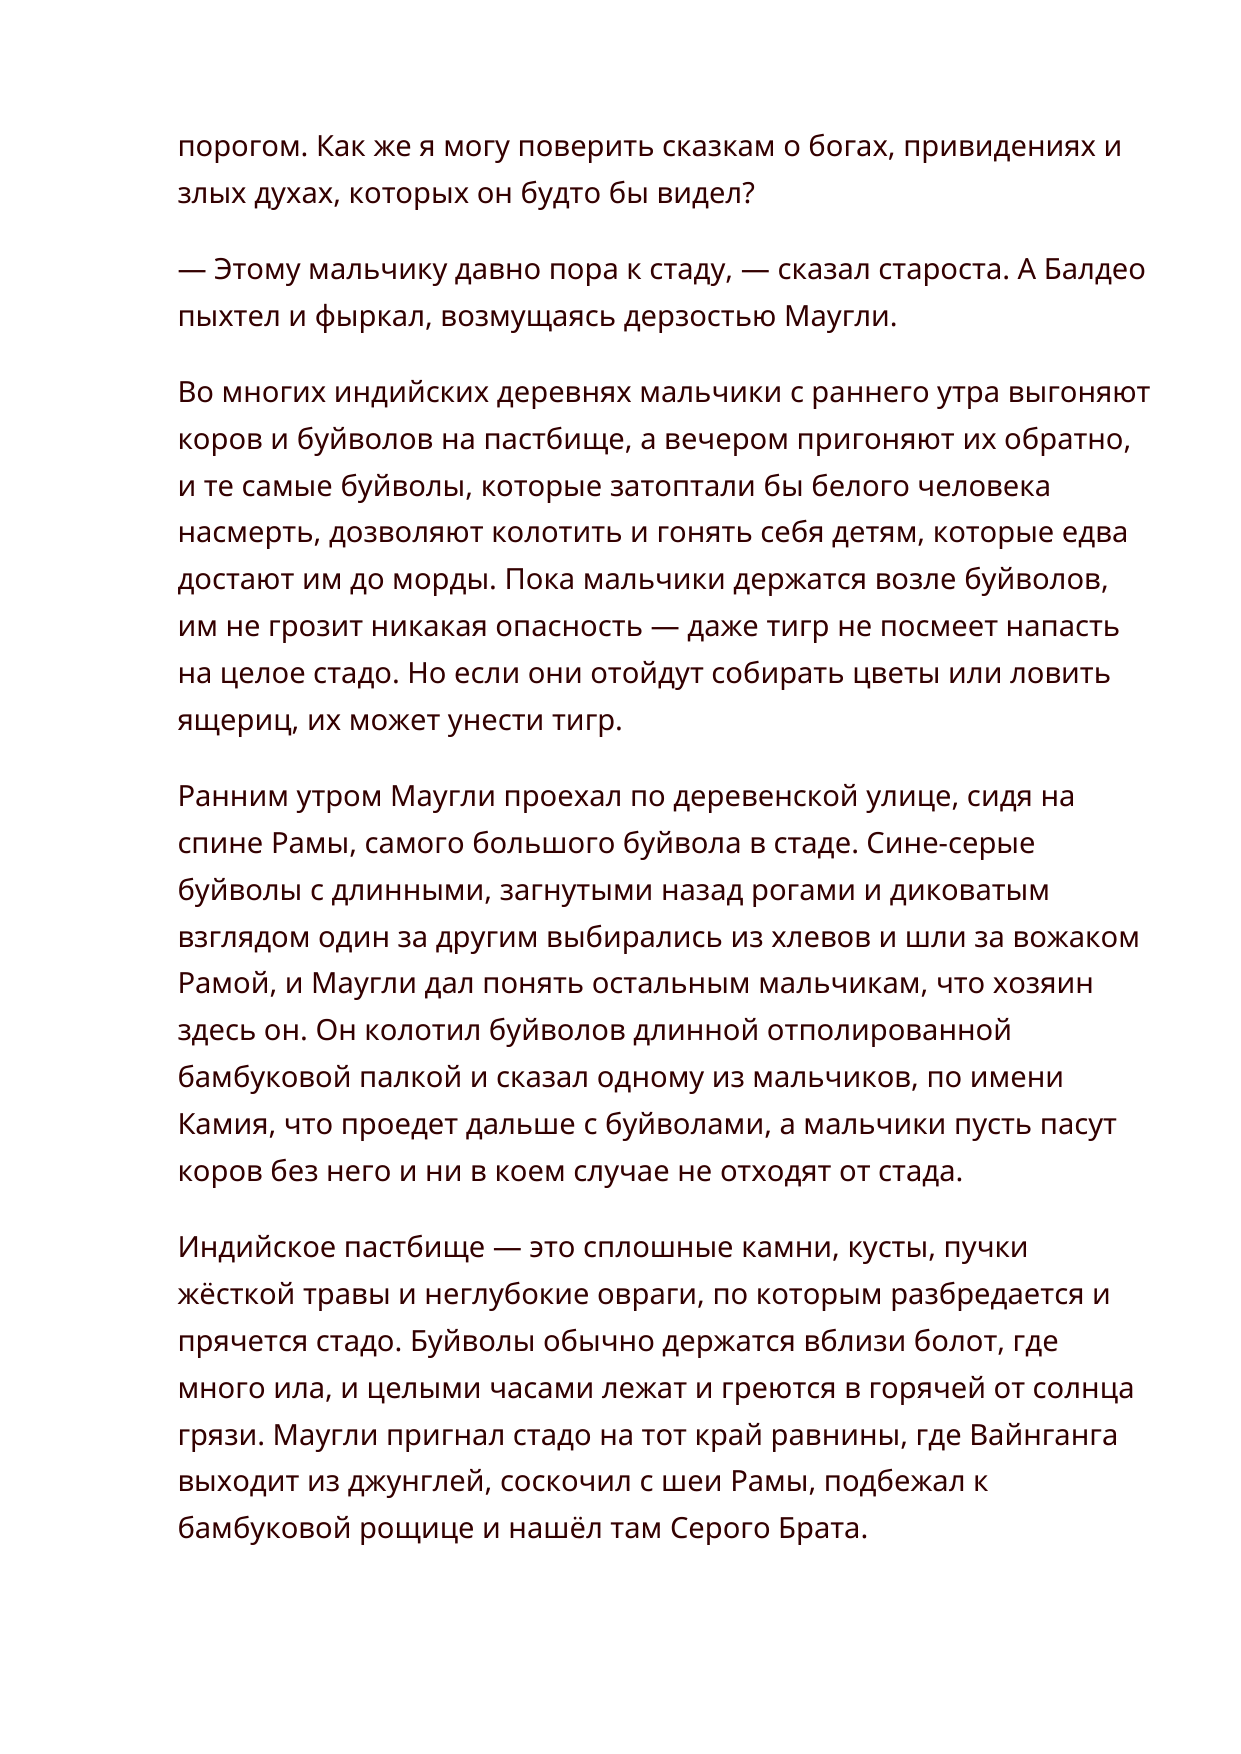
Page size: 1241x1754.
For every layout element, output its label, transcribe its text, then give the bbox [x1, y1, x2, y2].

text Во многих индийских деревнях мальчики с раннего утра выгоняют коров и буйволов на пастбище, а вечером пригоняют их обратно, и те самые буйволы, которые затоптали бы белого человека насмерть, дозволяют колотить и гонять себя детям, которые едва достают им до морды. Пока мальчики держатся возле буйволов, им не грозит никакая опасность — даже тигр не посмеет напасть на целое стадо. Но если они отойдут собирать цветы или ловить ящериц, их может унести тигр. [177, 364, 1152, 739]
text Индийское пастбище — это сплошные камни, кусты, пучки жёсткой травы и неглубокие овраги, по которым разбредается и прячется стадо. Буйволы обычно держатся вблизи болот, где много ила, и целыми часами лежат и греются в горячей от солнца грязи. Маугли пригнал стадо на тот край равнины, где Вайнганга выходит из джунглей, соскочил с шеи Рамы, подбежал к бамбуковой рощице и нашёл там Серого Брата. [177, 1219, 1152, 1547]
text порогом. Как же я могу поверить сказкам о богах, привидениях и злых духах, которых он будто бы видел? [177, 118, 1152, 212]
text Ранним утром Маугли проехал по деревенской улице, сидя на спине Рамы, самого большого буйвола в стаде. Сине-серые буйволы с длинными, загнутыми назад рогами и диковатым взглядом один за другим выбирались из хлевов и шли за вожаком Рамой, и Маугли дал понять остальным мальчикам, что хозяин здесь он. Он колотил буйволов длинной отполированной бамбуковой палкой и сказал одному из мальчиков, по имени Камия, что проедет дальше с буйволами, а мальчики пусть пасут коров без него и ни в коем случае не отходят от стада. [177, 768, 1152, 1190]
text — Этому мальчику давно пора к стаду, — сказал староста. А Балдео пыхтел и фыркал, возмущаясь дерзостью Маугли. [177, 241, 1152, 335]
